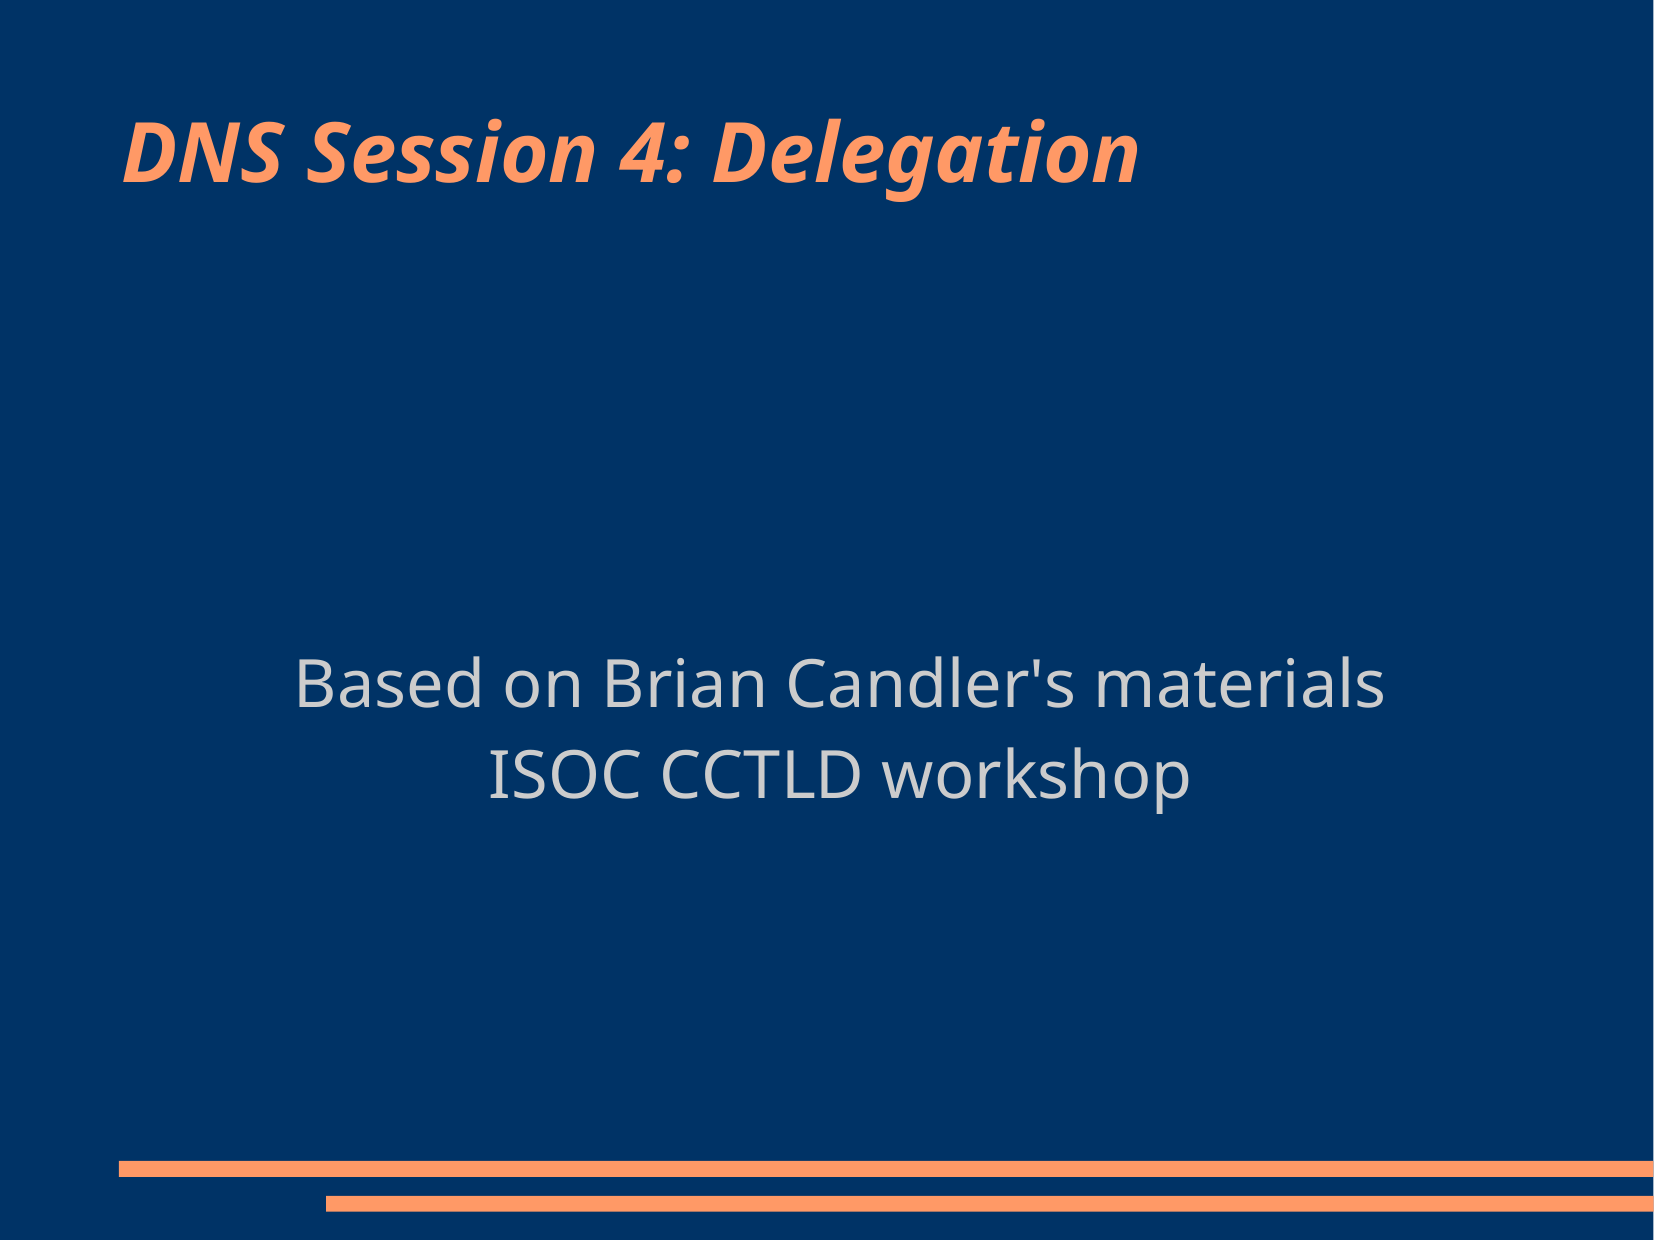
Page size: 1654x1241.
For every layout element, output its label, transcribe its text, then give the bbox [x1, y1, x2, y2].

title DNS Session 4: Delegation [121, 46, 1534, 254]
subtitle Based on Brian Candler's materials ISOC CCTLD workshop [121, 322, 1561, 1133]
